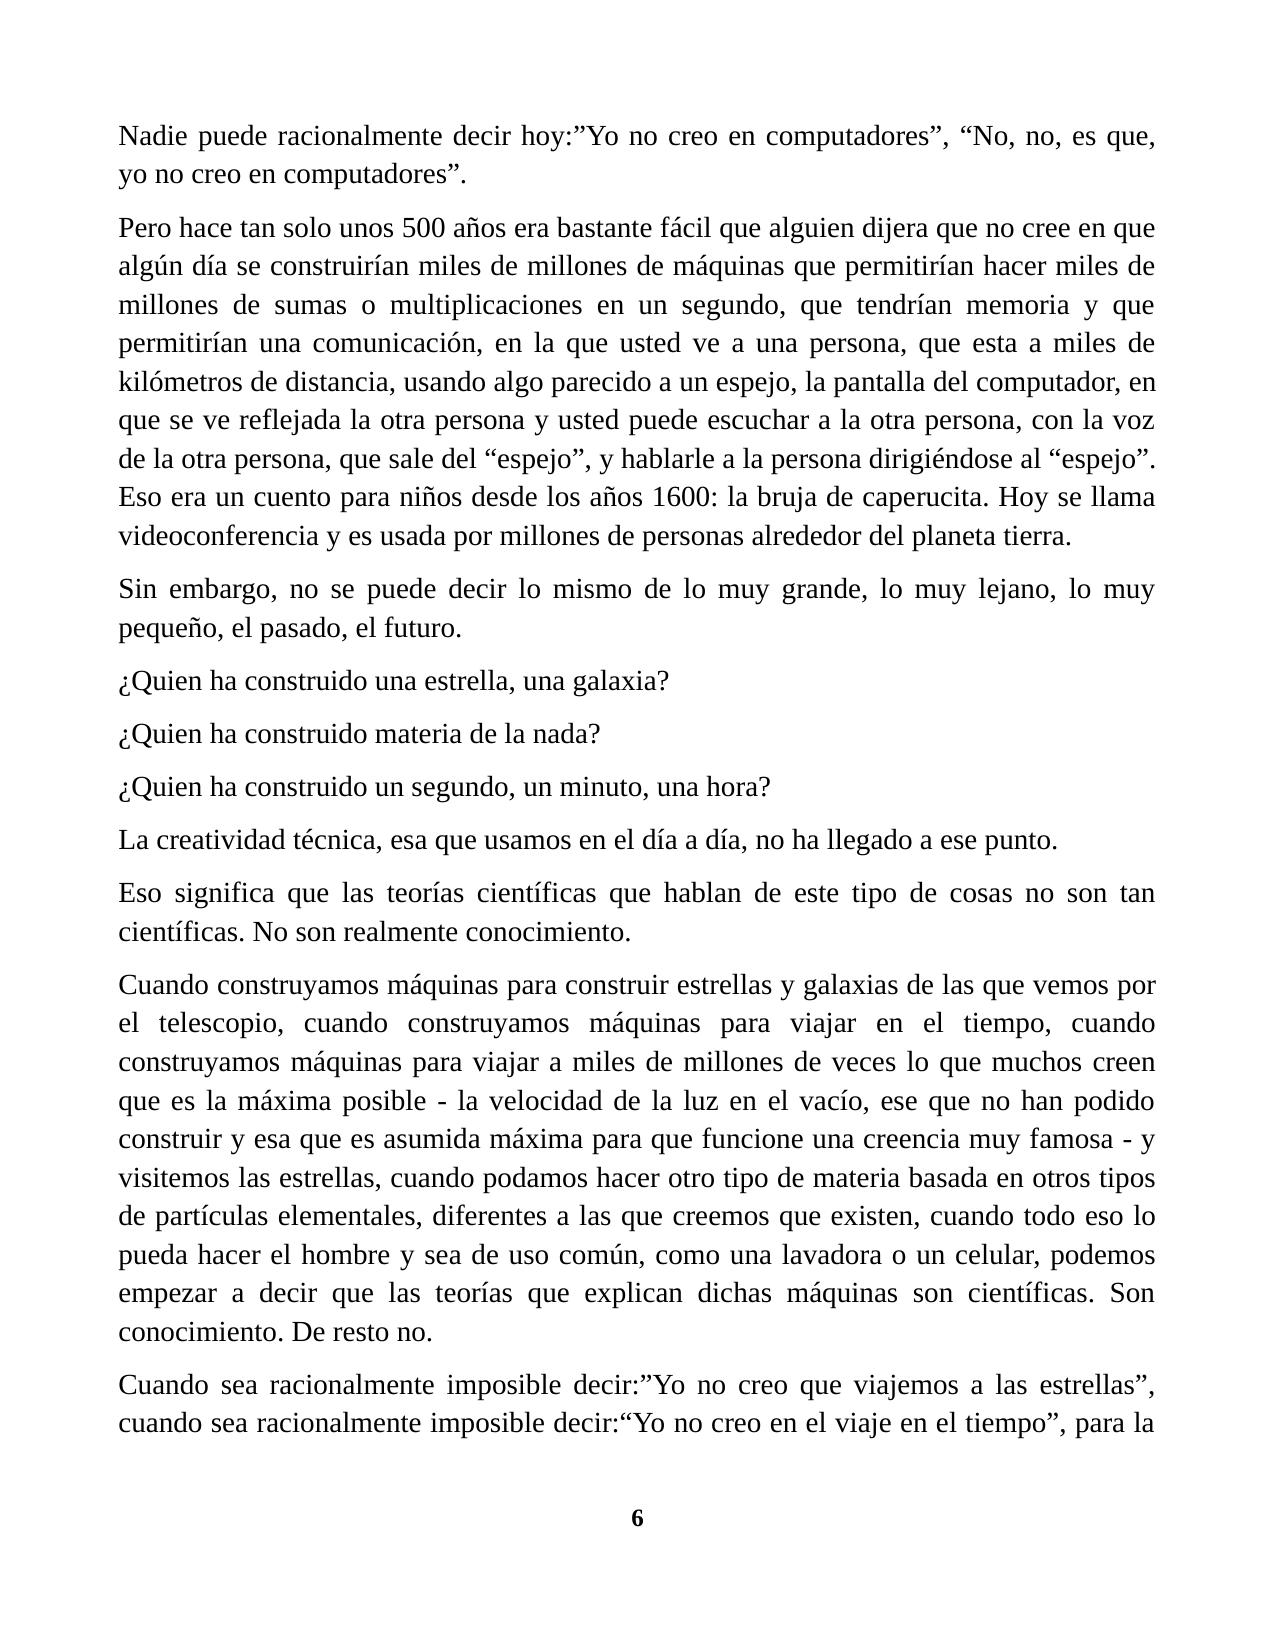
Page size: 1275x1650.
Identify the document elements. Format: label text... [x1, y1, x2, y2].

text ¿Quien ha construido una estrella, una galaxia? [118, 663, 1157, 696]
text Sin embargo, no se puede decir lo mismo de lo muy grande, lo muy lejano, lo muy pequeño, el pasado, el futuro. [118, 571, 1157, 643]
text ¿Quien ha construido un segundo, un minuto, una hora? [118, 769, 1157, 803]
text Nadie puede racionalmente decir hoy:”Yo no creo en computadores”, “No, no, es que, yo no creo en computadores”. [118, 118, 1157, 190]
text La creatividad técnica, esa que usamos en el día a día, no ha llegado a ese punto. [118, 822, 1157, 856]
text Cuando construyamos máquinas para construir estrellas y galaxias de las que vemos por el telescopio, cuando construyamos máquinas para viajar en el tiempo, cuando construyamos máquinas para viajar a miles de millones de veces lo que muchos creen que es la máxima posible - la velocidad de la luz en el vacío, ese que no han podido construir y esa que es asumida máxima para que funcione una creencia muy famosa - y visitemos las estrellas, cuando podamos hacer otro tipo de materia basada en otros tipos de partículas elementales, diferentes a las que creemos que existen, cuando todo eso lo pueda hacer el hombre y sea de uso común, como una lavadora o un celular, podemos empezar a decir que las teorías que explican dichas máquinas son científicas. Son conocimiento. De resto no. [118, 967, 1157, 1347]
text Pero hace tan solo unos 500 años era bastante fácil que alguien dijera que no cree en que algún día se construirían miles de millones de máquinas que permitirían hacer miles de millones de sumas o multiplicaciones en un segundo, que tendrían memoria y que permitirían una comunicación, en la que usted ve a una persona, que esta a miles de kilómetros de distancia, usando algo parecido a un espejo, la pantalla del computador, en que se ve reflejada la otra persona y usted puede escuchar a la otra persona, con la voz de la otra persona, que sale del “espejo”, y hablarle a la persona dirigiéndose al “espejo”. Eso era un cuento para niños desde los años 1600: la bruja de caperucita. Hoy se llama videoconferencia y es usada por millones de personas alrededor del planeta tierra. [118, 210, 1157, 552]
text ¿Quien ha construido materia de la nada? [118, 716, 1157, 749]
text Eso significa que las teorías científicas que hablan de este tipo de cosas no son tan científicas. No son realmente conocimiento. [118, 875, 1157, 947]
text Cuando sea racionalmente imposible decir:”Yo no creo que viajemos a las estrellas”, cuando sea racionalmente imposible decir:“Yo no creo en el viaje en el tiempo”, para la [118, 1367, 1157, 1439]
